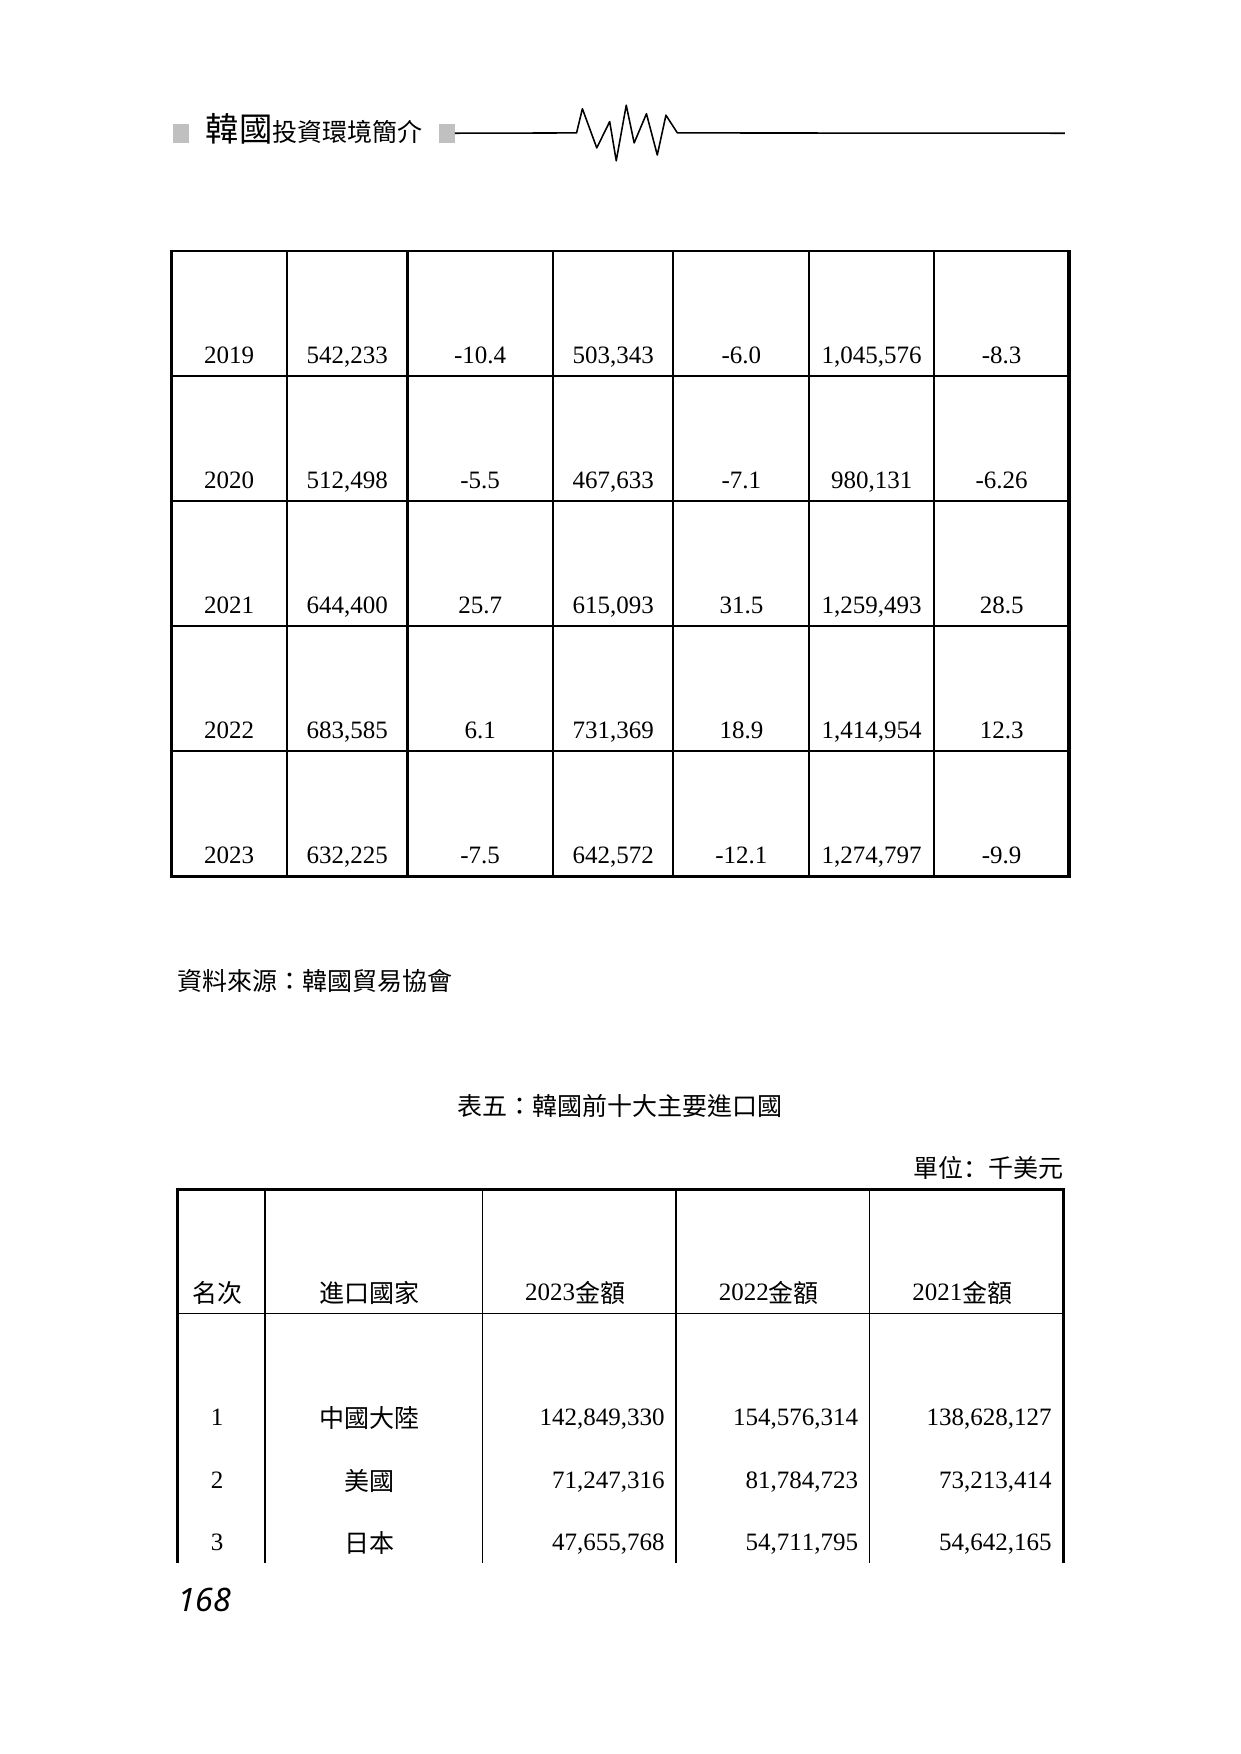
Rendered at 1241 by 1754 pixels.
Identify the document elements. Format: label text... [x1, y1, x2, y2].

table_cell 1,045,576 [810, 252, 933, 375]
table_header 2022金額 [677, 1191, 869, 1313]
table_cell 138,628,127 [870, 1314, 1062, 1438]
table_cell 81,784,723 [677, 1438, 869, 1500]
table_cell 2 [179, 1438, 264, 1500]
table_cell 2023 [173, 752, 286, 875]
table_cell 467,633 [554, 377, 672, 500]
table_cell 2020 [173, 377, 286, 500]
table_cell 632,225 [288, 752, 406, 875]
table_cell -12.1 [674, 752, 808, 875]
table_cell 3 [179, 1500, 264, 1563]
table_cell -7.5 [409, 752, 552, 875]
table_cell 12.3 [935, 627, 1067, 750]
table_cell 615,093 [554, 502, 672, 625]
table_cell 71,247,316 [483, 1438, 675, 1500]
table_cell 1,414,954 [810, 627, 933, 750]
table_cell -7.1 [674, 377, 808, 500]
table_cell 512,498 [288, 377, 406, 500]
table_cell 1,259,493 [810, 502, 933, 625]
table_cell 154,576,314 [677, 1314, 869, 1438]
table_cell 2019 [173, 252, 286, 375]
table_cell 642,572 [554, 752, 672, 875]
table_cell 503,343 [554, 252, 672, 375]
table_header 2021金額 [870, 1191, 1062, 1313]
text 資料來源：韓國貿易協會 [177, 938, 1063, 1000]
table_cell 1,274,797 [810, 752, 933, 875]
table_cell 25.7 [409, 502, 552, 625]
table_cell 73,213,414 [870, 1438, 1062, 1500]
table_cell 日本 [266, 1500, 482, 1563]
table_cell 1 [179, 1314, 264, 1438]
table_cell 542,233 [288, 252, 406, 375]
table_cell -8.3 [935, 252, 1067, 375]
text 表五：韓國前十大主要進口國 [177, 1063, 1063, 1125]
table_cell 47,655,768 [483, 1500, 675, 1563]
table_cell 31.5 [674, 502, 808, 625]
table_cell 54,711,795 [677, 1500, 869, 1563]
table_cell -6.0 [674, 252, 808, 375]
table_cell 980,131 [810, 377, 933, 500]
table_cell 2022 [173, 627, 286, 750]
table_cell 6.1 [409, 627, 552, 750]
table_cell 142,849,330 [483, 1314, 675, 1438]
table_header 2023金額 [483, 1191, 675, 1313]
table_cell 美國 [266, 1438, 482, 1500]
table_cell -10.4 [409, 252, 552, 375]
table_header 進口國家 [266, 1191, 482, 1313]
text 單位：千美元 [233, 1125, 1063, 1188]
table_cell 683,585 [288, 627, 406, 750]
table_cell 18.9 [674, 627, 808, 750]
table_cell -6.26 [935, 377, 1067, 500]
table_header 名次 [179, 1191, 264, 1313]
table_cell -9.9 [935, 752, 1067, 875]
table_cell 中國大陸 [266, 1314, 482, 1438]
table_cell 54,642,165 [870, 1500, 1062, 1563]
table_cell 644,400 [288, 502, 406, 625]
table_cell 28.5 [935, 502, 1067, 625]
table_cell 731,369 [554, 627, 672, 750]
table_cell 2021 [173, 502, 286, 625]
table_cell -5.5 [409, 377, 552, 500]
